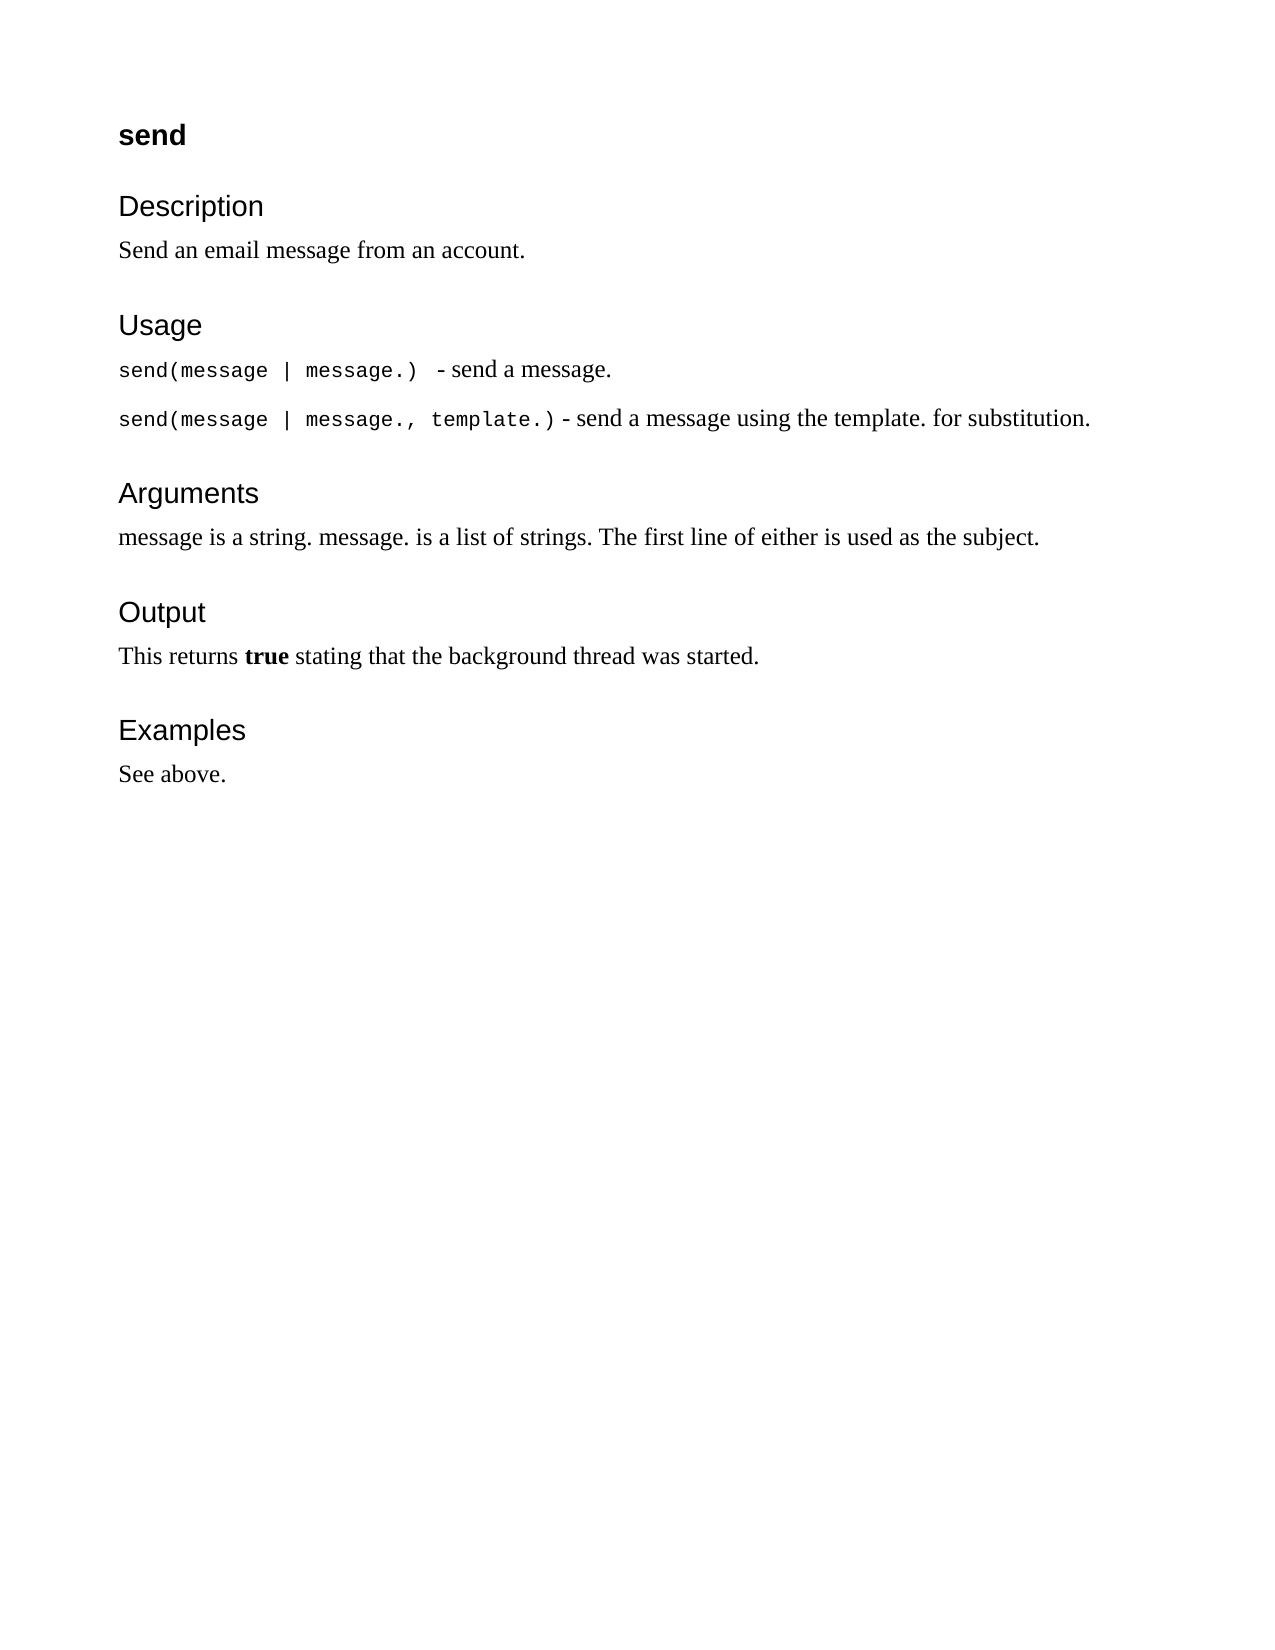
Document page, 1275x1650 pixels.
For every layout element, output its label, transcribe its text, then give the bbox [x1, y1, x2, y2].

subtitle Arguments [118, 476, 1157, 510]
subtitle Output [118, 595, 1157, 628]
text Send an email message from an account. [118, 235, 1157, 264]
text send(message | message., template.) - send a message using the template. for substitution. [118, 403, 1157, 432]
text This returns true stating that the background thread was started. [118, 641, 1157, 669]
subtitle Examples [118, 713, 1157, 747]
subtitle Usage [118, 308, 1157, 342]
text See above. [118, 759, 1157, 788]
text send(message | message.) - send a message. [118, 354, 1157, 384]
subtitle Description [118, 189, 1157, 223]
subtitle send [118, 118, 1157, 152]
text message is a string. message. is a list of strings. The first line of either is used as the subject. [118, 522, 1157, 551]
